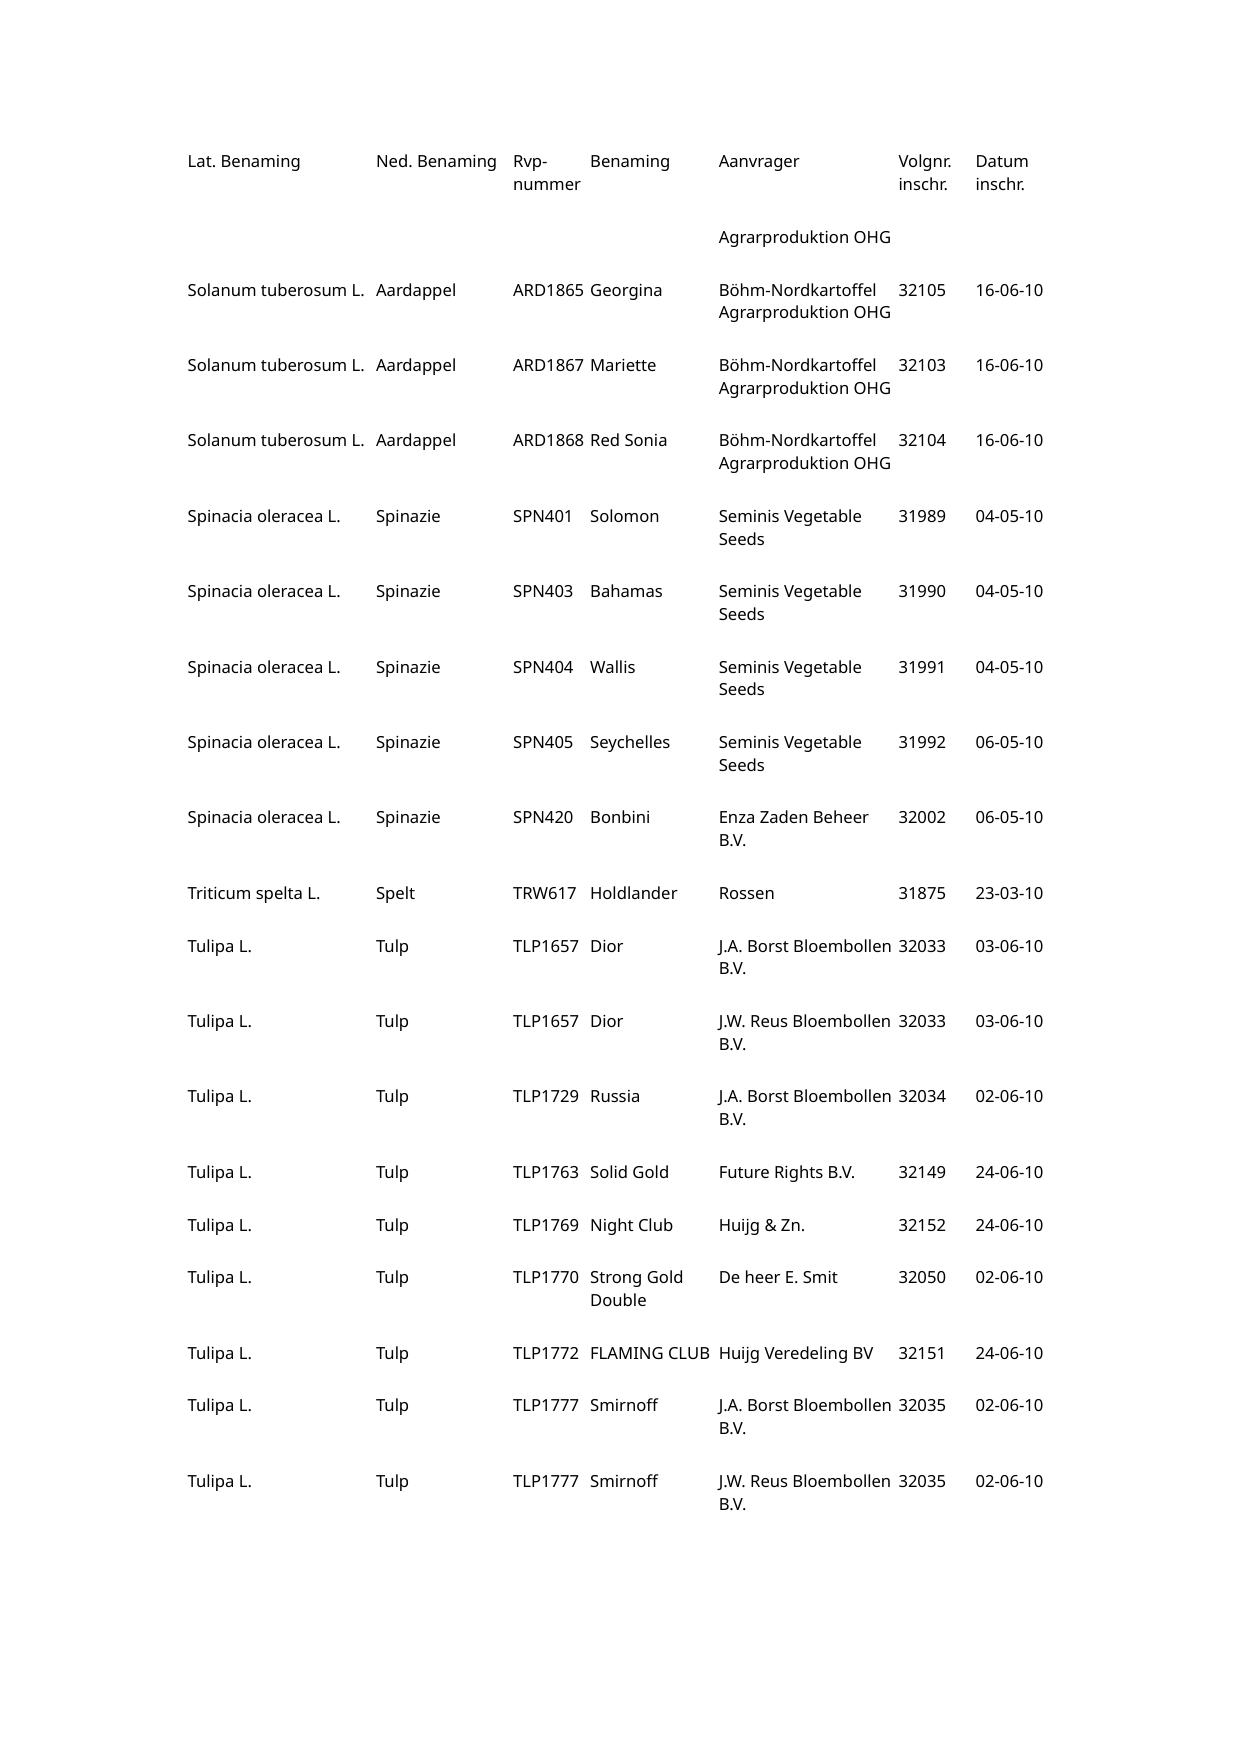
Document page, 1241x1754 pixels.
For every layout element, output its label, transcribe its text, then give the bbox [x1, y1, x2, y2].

table_cell J.W. Reus Bloembollen B.V. [719, 1010, 898, 1085]
table_header Lat. Benaming [188, 150, 376, 225]
table_cell Spinacia oleracea L. [188, 580, 376, 655]
table_cell [376, 225, 513, 278]
table_cell 31990 [898, 580, 975, 655]
table_cell TLP1769 [513, 1213, 590, 1266]
table_cell Böhm-Nordkartoffel Agrarproduktion OHG [719, 429, 898, 504]
table_cell Spinacia oleracea L. [188, 655, 376, 731]
table_cell 02-06-10 [975, 1266, 1053, 1341]
table_cell 31989 [898, 504, 975, 580]
table_cell 03-06-10 [975, 1010, 1053, 1085]
table_cell Red Sonia [590, 429, 718, 504]
table_cell Solid Gold [590, 1160, 718, 1213]
table_cell 31992 [898, 731, 975, 806]
table_cell Strong Gold Double [590, 1266, 718, 1341]
table_cell Spinazie [376, 504, 513, 580]
table_cell J.A. Borst Bloembollen B.V. [719, 934, 898, 1009]
table_cell Spinazie [376, 655, 513, 731]
table_cell Wallis [590, 655, 718, 731]
table_cell Tulp [376, 1160, 513, 1213]
table_cell Spinazie [376, 806, 513, 881]
table_cell Tulp [376, 1213, 513, 1266]
table_cell TLP1772 [513, 1341, 590, 1394]
table_cell Huijg Veredeling BV [719, 1341, 898, 1394]
table_cell SPN401 [513, 504, 590, 580]
table_cell Tulp [376, 1341, 513, 1394]
table_cell Seychelles [590, 731, 718, 806]
table_cell 32035 [898, 1394, 975, 1469]
table_cell Tulp [376, 1469, 513, 1545]
table_cell 02-06-10 [975, 1469, 1053, 1545]
table_cell Spelt [376, 881, 513, 934]
table_cell Huijg & Zn. [719, 1213, 898, 1266]
table_cell J.A. Borst Bloembollen B.V. [719, 1394, 898, 1469]
table_cell Tulp [376, 1394, 513, 1469]
table_cell 32033 [898, 1010, 975, 1085]
table_cell TLP1777 [513, 1394, 590, 1469]
table_cell [898, 225, 975, 278]
table_cell 24-06-10 [975, 1213, 1053, 1266]
table_cell Böhm-Nordkartoffel Agrarproduktion OHG [719, 278, 898, 353]
table_cell 32149 [898, 1160, 975, 1213]
table_cell De heer E. Smit [719, 1266, 898, 1341]
table_cell Solomon [590, 504, 718, 580]
table_cell 32103 [898, 354, 975, 429]
table_cell 04-05-10 [975, 504, 1053, 580]
table_cell Tulipa L. [188, 1085, 376, 1160]
table_cell Georgina [590, 278, 718, 353]
table_cell Smirnoff [590, 1394, 718, 1469]
table_cell ARD1865 [513, 278, 590, 353]
table_cell Spinazie [376, 731, 513, 806]
table_cell TLP1770 [513, 1266, 590, 1341]
table_cell Agrarproduktion OHG [719, 225, 898, 278]
table_cell Tulipa L. [188, 1341, 376, 1394]
table_cell Tulipa L. [188, 934, 376, 1009]
table_cell [513, 225, 590, 278]
table_cell 31991 [898, 655, 975, 731]
table_cell 06-05-10 [975, 731, 1053, 806]
table_cell Tulipa L. [188, 1469, 376, 1545]
table_cell Bonbini [590, 806, 718, 881]
table_cell Tulipa L. [188, 1160, 376, 1213]
table_cell 31875 [898, 881, 975, 934]
table_cell [590, 225, 718, 278]
table_cell Enza Zaden Beheer B.V. [719, 806, 898, 881]
table_cell SPN405 [513, 731, 590, 806]
table_cell [975, 225, 1053, 278]
table_cell 06-05-10 [975, 806, 1053, 881]
table_cell J.W. Reus Bloembollen B.V. [719, 1469, 898, 1545]
table_cell Aardappel [376, 429, 513, 504]
table_cell SPN420 [513, 806, 590, 881]
table_cell 32002 [898, 806, 975, 881]
table_cell Triticum spelta L. [188, 881, 376, 934]
table_cell Seminis Vegetable Seeds [719, 731, 898, 806]
table_cell Solanum tuberosum L. [188, 278, 376, 353]
table_cell 32050 [898, 1266, 975, 1341]
table_cell J.A. Borst Bloembollen B.V. [719, 1085, 898, 1160]
table_cell Russia [590, 1085, 718, 1160]
table_cell 23-03-10 [975, 881, 1053, 934]
table_cell Tulipa L. [188, 1394, 376, 1469]
table_cell Solanum tuberosum L. [188, 429, 376, 504]
table_cell ARD1868 [513, 429, 590, 504]
table_cell TLP1729 [513, 1085, 590, 1160]
table_cell TLP1657 [513, 934, 590, 1009]
table_cell Tulp [376, 934, 513, 1009]
table_cell Tulp [376, 1266, 513, 1341]
table_cell Dior [590, 1010, 718, 1085]
table_cell TLP1763 [513, 1160, 590, 1213]
table_cell 24-06-10 [975, 1160, 1053, 1213]
table_header Rvp- nummer [513, 150, 590, 225]
table_cell TRW617 [513, 881, 590, 934]
table_cell 32105 [898, 278, 975, 353]
table_cell 32152 [898, 1213, 975, 1266]
table_cell 03-06-10 [975, 934, 1053, 1009]
table_cell Holdlander [590, 881, 718, 934]
table_cell Tulp [376, 1010, 513, 1085]
table_cell Tulipa L. [188, 1213, 376, 1266]
table_header Datum inschr. [975, 150, 1053, 225]
table_cell FLAMING CLUB [590, 1341, 718, 1394]
table_header Aanvrager [719, 150, 898, 225]
table_cell [188, 225, 376, 278]
table_cell Future Rights B.V. [719, 1160, 898, 1213]
table_cell 24-06-10 [975, 1341, 1053, 1394]
table_cell 32033 [898, 934, 975, 1009]
table_cell Böhm-Nordkartoffel Agrarproduktion OHG [719, 354, 898, 429]
table_cell 32151 [898, 1341, 975, 1394]
table_cell Seminis Vegetable Seeds [719, 580, 898, 655]
table_cell Smirnoff [590, 1469, 718, 1545]
table_cell Night Club [590, 1213, 718, 1266]
table_cell 16-06-10 [975, 429, 1053, 504]
table_cell Rossen [719, 881, 898, 934]
table_cell Tulipa L. [188, 1266, 376, 1341]
table_cell 04-05-10 [975, 655, 1053, 731]
table_cell Seminis Vegetable Seeds [719, 504, 898, 580]
table_cell 32035 [898, 1469, 975, 1545]
table_cell Bahamas [590, 580, 718, 655]
table_cell 16-06-10 [975, 354, 1053, 429]
table_cell Spinazie [376, 580, 513, 655]
table_cell Dior [590, 934, 718, 1009]
table_cell Tulipa L. [188, 1010, 376, 1085]
table_cell Aardappel [376, 278, 513, 353]
table_cell Mariette [590, 354, 718, 429]
table_cell Spinacia oleracea L. [188, 504, 376, 580]
table_cell Solanum tuberosum L. [188, 354, 376, 429]
table_header Ned. Benaming [376, 150, 513, 225]
table_cell 02-06-10 [975, 1394, 1053, 1469]
table_cell TLP1777 [513, 1469, 590, 1545]
table_cell Spinacia oleracea L. [188, 806, 376, 881]
table_cell 04-05-10 [975, 580, 1053, 655]
table_header Volgnr. inschr. [898, 150, 975, 225]
table_cell Spinacia oleracea L. [188, 731, 376, 806]
table_cell 32104 [898, 429, 975, 504]
table_cell Tulp [376, 1085, 513, 1160]
table_cell ARD1867 [513, 354, 590, 429]
table_cell TLP1657 [513, 1010, 590, 1085]
table_cell 32034 [898, 1085, 975, 1160]
table_cell Seminis Vegetable Seeds [719, 655, 898, 731]
table_cell 02-06-10 [975, 1085, 1053, 1160]
table_cell SPN404 [513, 655, 590, 731]
table_cell SPN403 [513, 580, 590, 655]
table_cell 16-06-10 [975, 278, 1053, 353]
table_header Benaming [590, 150, 718, 225]
table_cell Aardappel [376, 354, 513, 429]
